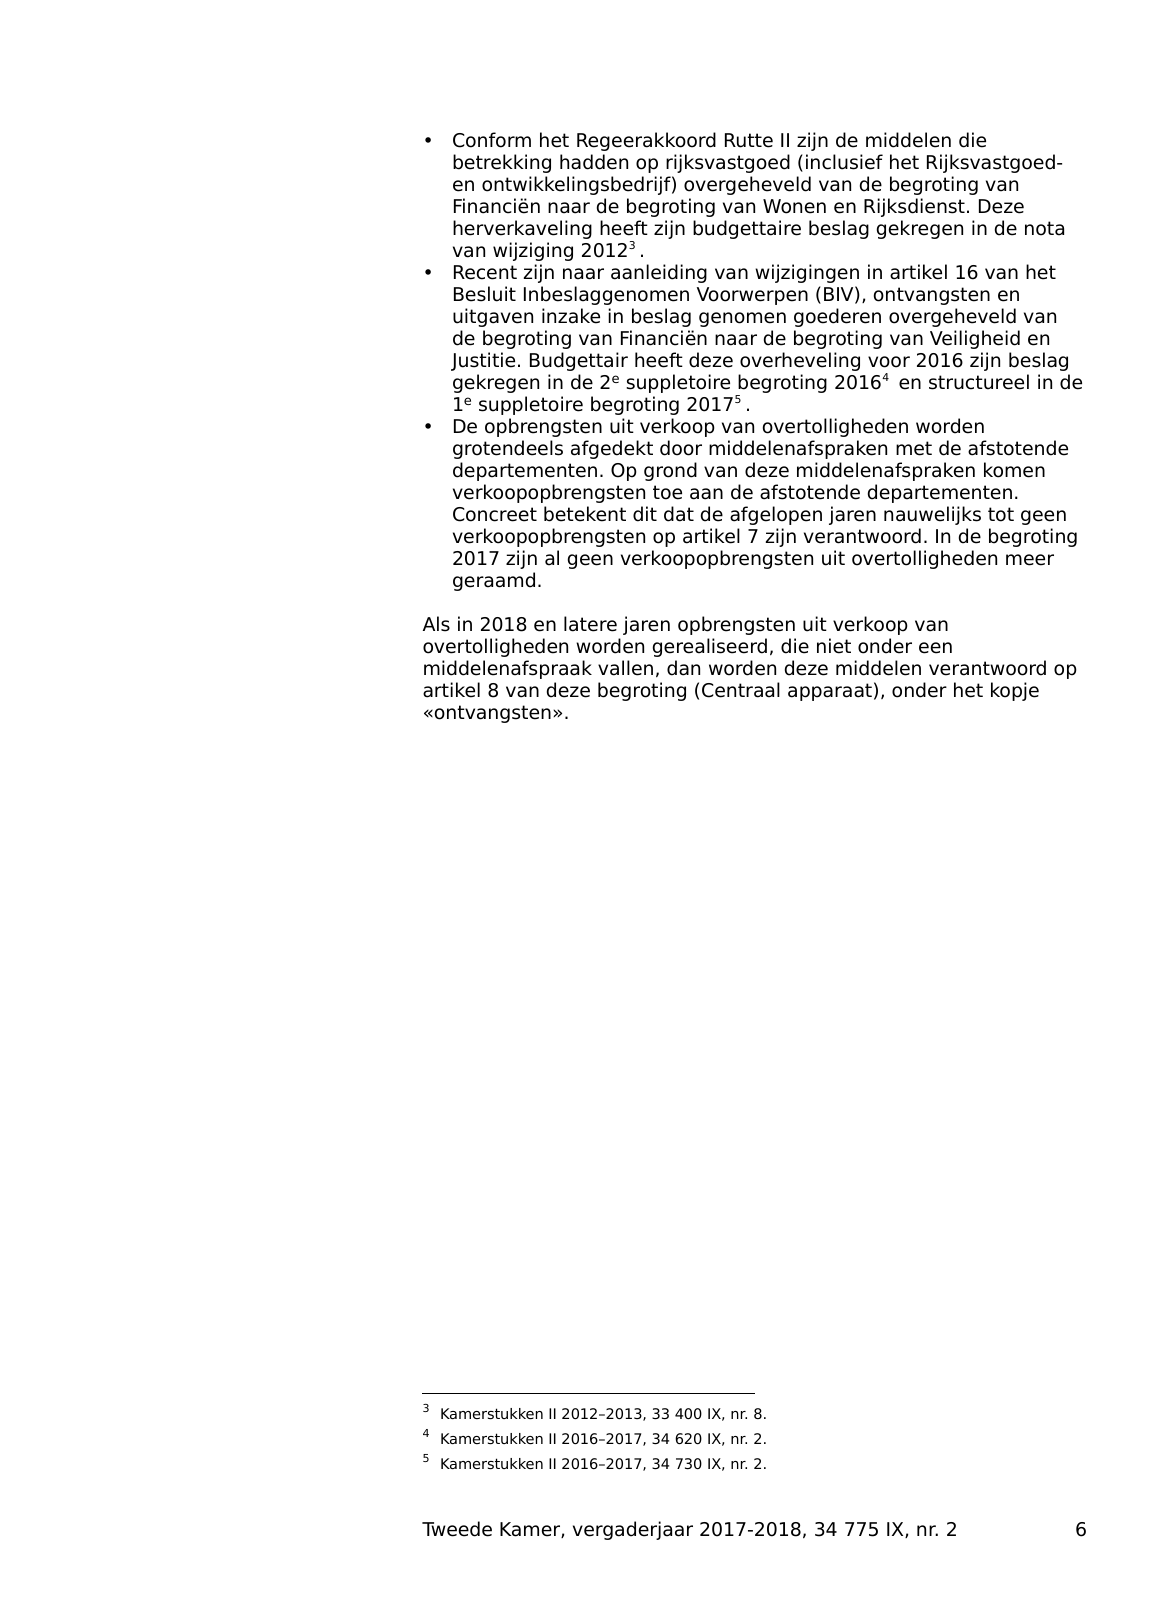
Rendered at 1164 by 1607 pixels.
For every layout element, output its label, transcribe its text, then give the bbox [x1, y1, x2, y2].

text Kamerstukken II 2016–2017, 34 620 IX, nr. 2. [422, 1427, 1087, 1449]
text Kamerstukken II 2016–2017, 34 730 IX, nr. 2. [422, 1452, 1087, 1474]
text • Recent zijn naar aanleiding van wijzigingen in artikel 16 van het Besluit Inbeslaggenomen Voorwerpen (BIV), ontvangsten en uitgaven inzake in beslag genomen goederen overgeheveld van de begroting van Financiën naar de begroting van Veiligheid en Justitie. Budgettair heeft deze overheveling voor 2016 zijn beslag gekregen in de 2e suppletoire begroting 2016 en structureel in de 1e suppletoire begroting 2017. [422, 262, 1087, 416]
text Kamerstukken II 2012–2013, 33 400 IX, nr. 8. [422, 1402, 1087, 1424]
text • De opbrengsten uit verkoop van overtolligheden worden grotendeels afgedekt door middelenafspraken met de afstotende departementen. Op grond van deze middelenafspraken komen verkoopopbrengsten toe aan de afstotende departementen. Concreet betekent dit dat de afgelopen jaren nauwelijks tot geen verkoopopbrengsten op artikel 7 zijn verantwoord. In de begroting 2017 zijn al geen verkoopopbrengsten uit overtolligheden meer geraamd. [422, 416, 1087, 591]
text Als in 2018 en latere jaren opbrengsten uit verkoop van overtolligheden worden gerealiseerd, die niet onder een middelenafspraak vallen, dan worden deze middelen verantwoord op artikel 8 van deze begroting (Centraal apparaat), onder het kopje «ontvangsten». [422, 614, 1087, 723]
text • Conform het Regeerakkoord Rutte II zijn de middelen die betrekking hadden op rijksvastgoed (inclusief het Rijksvastgoed- en ontwikkelingsbedrijf) overgeheveld van de begroting van Financiën naar de begroting van Wonen en Rijksdienst. Deze herverkaveling heeft zijn budgettaire beslag gekregen in de nota van wijziging 2012. [422, 130, 1087, 262]
